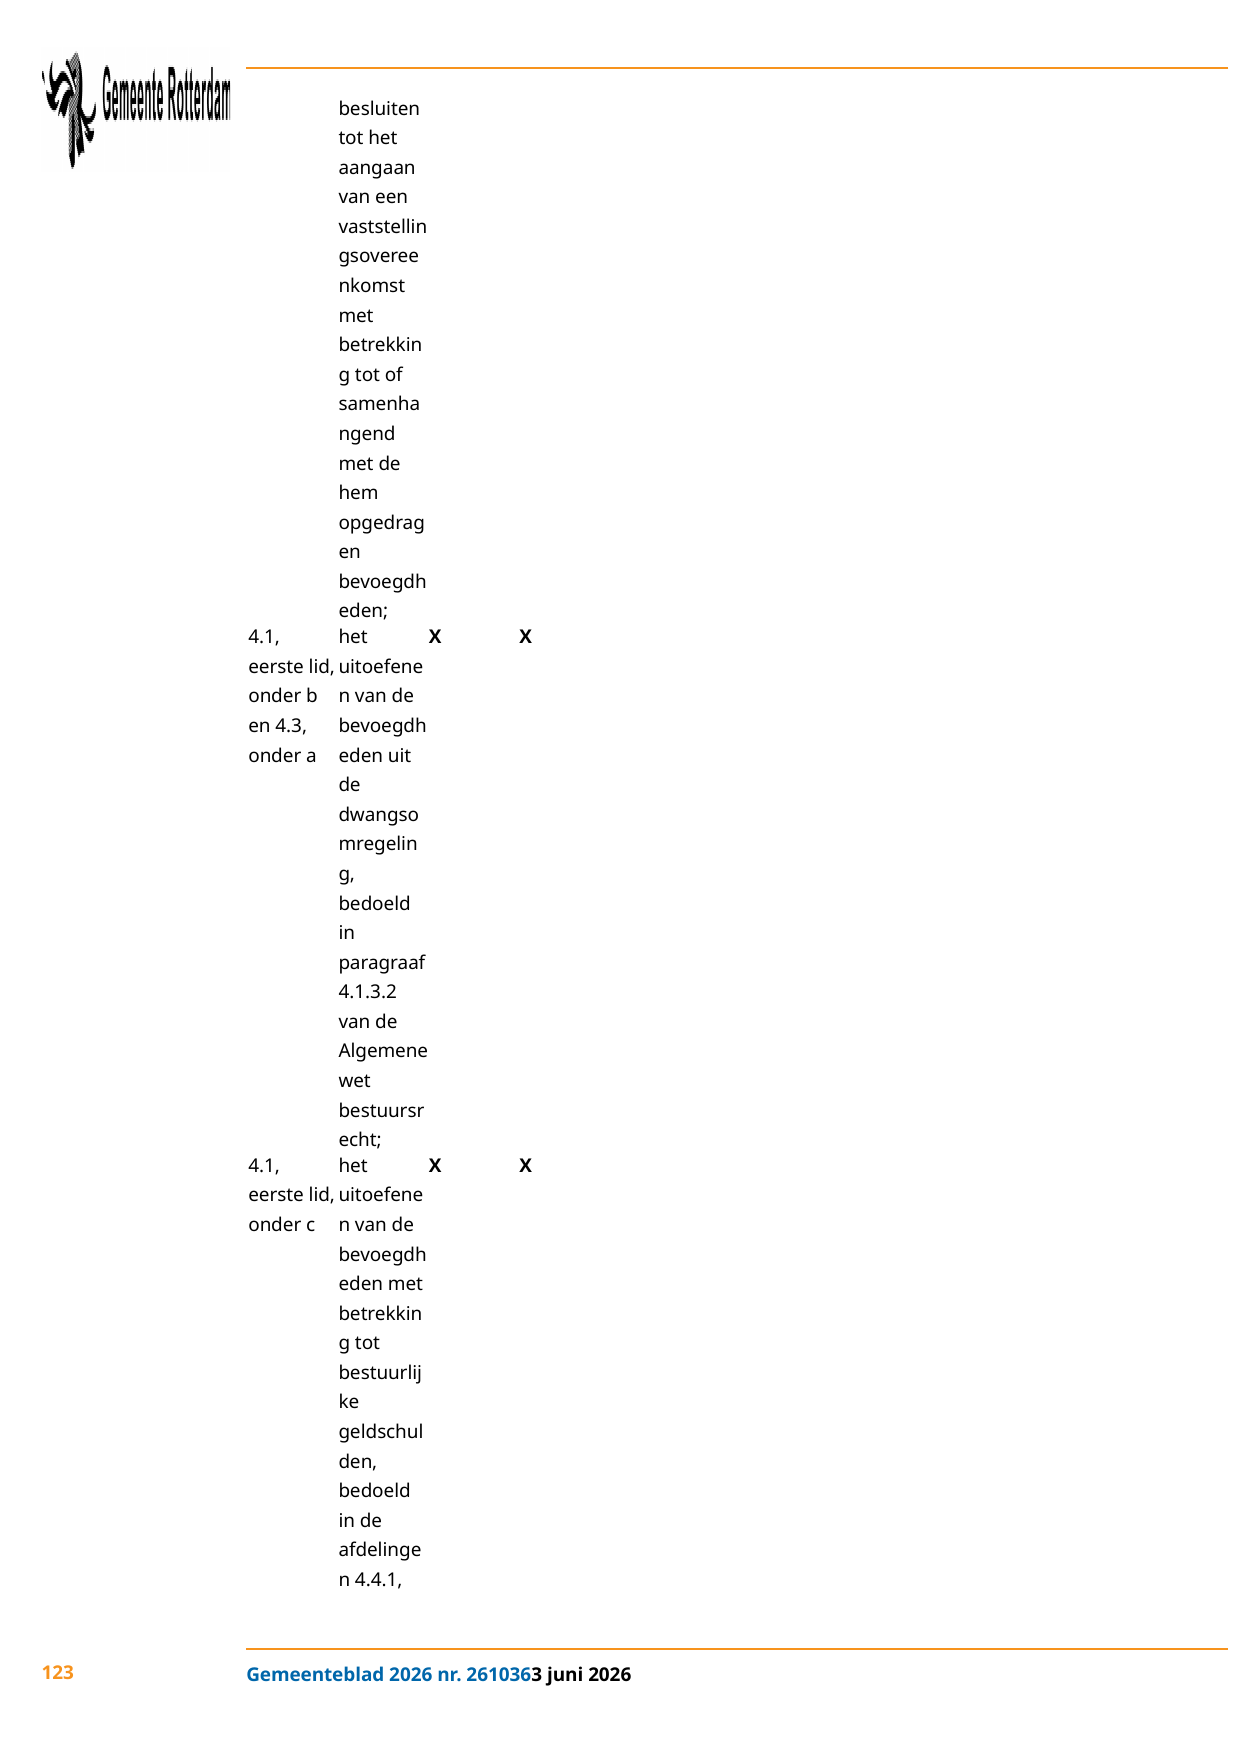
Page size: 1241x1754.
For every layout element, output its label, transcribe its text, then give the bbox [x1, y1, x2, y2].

table_cell [790, 95, 881, 623]
table_cell [971, 95, 1061, 623]
table_cell [609, 624, 700, 1152]
table_cell [700, 624, 790, 1152]
table_cell [248, 95, 338, 623]
table_cell [971, 624, 1061, 1152]
table_cell X [519, 624, 609, 1152]
table_cell [790, 1152, 881, 1592]
table_cell [790, 624, 881, 1152]
table_cell X [429, 624, 519, 1152]
table_cell [1061, 624, 1152, 1152]
table_cell 4.1, eerste lid, onder b en 4.3, onder a [248, 624, 338, 1152]
table_cell het uitoefenen van de bevoegdheden uit de dwangsomregeling, bedoeld in paragraaf 4.1.3.2 van de Algemene wet bestuursrecht; [338, 624, 429, 1152]
table_cell [881, 1152, 971, 1592]
table_cell besluiten tot het aangaan van een vaststellingsovereenkomst met betrekking tot of samenhangend met de hem opgedragen bevoegdheden; [338, 95, 429, 623]
table_cell [519, 95, 609, 623]
table_cell [1061, 1152, 1152, 1592]
table_cell [881, 624, 971, 1152]
table_cell [881, 95, 971, 623]
table_cell [971, 1152, 1061, 1592]
table_cell 4.1, eerste lid, onder c [248, 1152, 338, 1592]
table_cell [429, 95, 519, 623]
table_cell het uitoefenen van de bevoegdheden met betrekking tot bestuurlijke geldschulden, bedoeld in de afdelingen 4.4.1, [338, 1152, 429, 1592]
table_cell [700, 95, 790, 623]
table_cell X [519, 1152, 609, 1592]
table_cell [1061, 95, 1152, 623]
table_cell [609, 95, 700, 623]
table_cell [700, 1152, 790, 1592]
table_cell [609, 1152, 700, 1592]
picture [41, 47, 231, 172]
table_cell X [429, 1152, 519, 1592]
